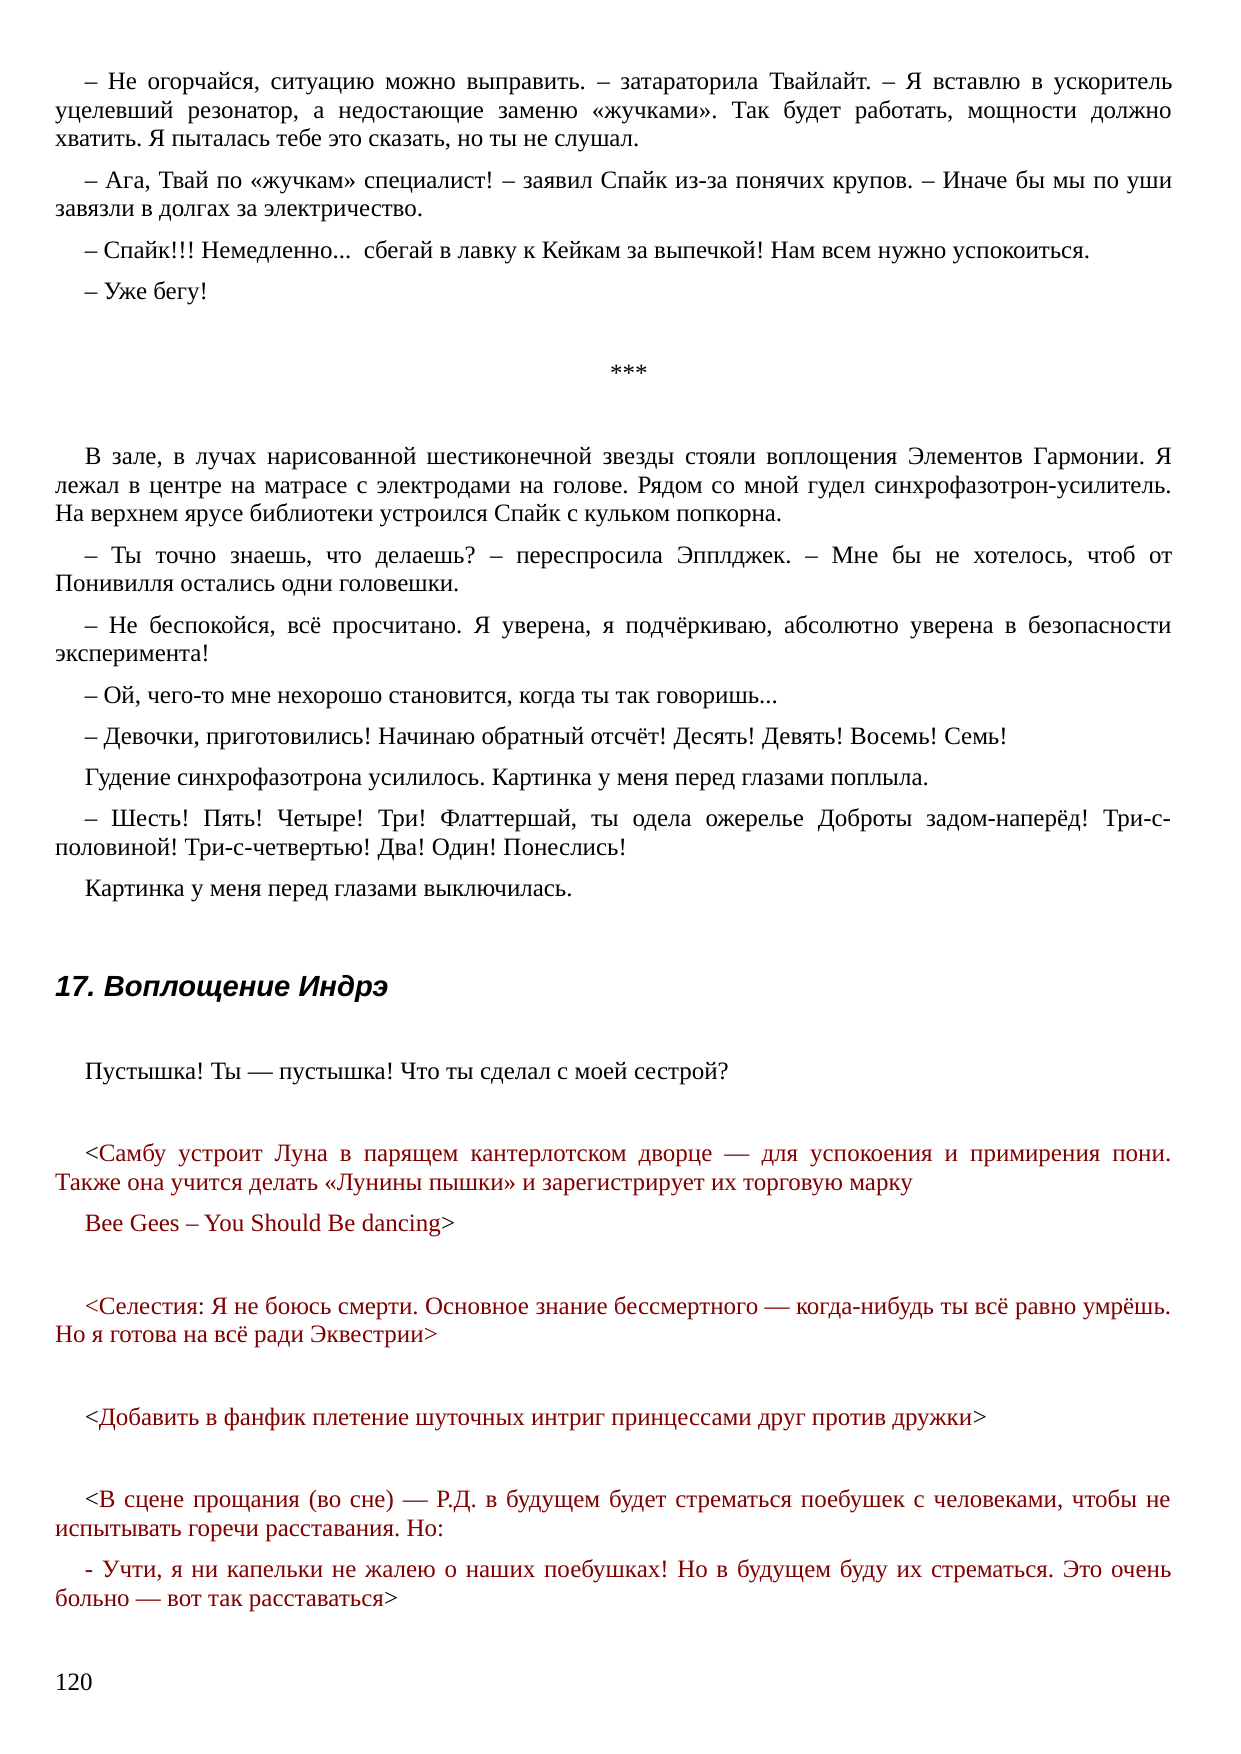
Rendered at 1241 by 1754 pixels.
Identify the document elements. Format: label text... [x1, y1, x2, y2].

text – Не огорчайся, ситуацию можно выправить. – затараторила Твайлайт. – Я вставлю в ускоритель уцелевший резонатор, а недостающие заменю «жучками». Так будет работать, мощности должно хватить. Я пыталась тебе это сказать, но ты не слушал. [55, 66, 1173, 152]
text – Шесть! Пять! Четыре! Три! Флаттершай, ты одела ожерелье Доброты задом-наперёд! Три-с-половиной! Три-с-четвертью! Два! Один! Понеслись! [55, 803, 1173, 861]
text Картинка у меня перед глазами выключилась. [55, 873, 1173, 902]
text – Девочки, приготовились! Начинаю обратный отсчёт! Десять! Девять! Восемь! Семь! [55, 721, 1173, 750]
text <Добавить в фанфик плетение шуточных интриг принцессами друг против дружки> [55, 1402, 1173, 1431]
text – Ты точно знаешь, что делаешь? – переспросила Эпплджек. – Мне бы не хотелось, чтоб от Понивилля остались одни головешки. [55, 540, 1173, 597]
text – Ой, чего-то мне нехорошо становится, когда ты так говоришь... [55, 680, 1173, 708]
text Гудение синхрофазотрона усилилось. Картинка у меня перед глазами поплыла. [55, 762, 1173, 791]
text *** [55, 358, 1173, 387]
text – Не беспокойся, всё просчитано. Я уверена, я подчёркиваю, абсолютно уверена в безопасности эксперимента! [55, 610, 1173, 667]
text В зале, в лучах нарисованной шестиконечной звезды стояли воплощения Элементов Гармонии. Я лежал в центре на матрасе с электродами на голове. Рядом со мной гудел синхрофазотрон-усилитель. На верхнем ярусе библиотеки устроился Спайк с кульком попкорна. [55, 441, 1173, 527]
subtitle 17. Воплощение Индрэ [55, 968, 1173, 1002]
text <В сцене прощания (во сне) — Р.Д. в будущем будет стрематься поебушек с человеками, чтобы не испытывать горечи расставания. Но: [55, 1484, 1173, 1542]
text <Селестия: Я не боюсь смерти. Основное знание бессмертного — когда-нибудь ты всё равно умрёшь. Но я готова на всё ради Эквестрии> [55, 1291, 1173, 1348]
text <Самбу устроит Луна в парящем кантерлотском дворце — для успокоения и примирения пони. Также она учится делать «Лунины пышки» и зарегистрирует их торговую марку [55, 1138, 1173, 1196]
text – Спайк!!! Немедленно... сбегай в лавку к Кейкам за выпечкой! Нам всем нужно успокоиться. [55, 235, 1173, 263]
text - Учти, я ни капельки не жалею о наших поебушках! Но в будущем буду их стрематься. Это очень больно — вот так расставаться> [55, 1554, 1173, 1612]
text – Уже бегу! [55, 276, 1173, 305]
text – Ага, Твай по «жучкам» специалист! – заявил Спайк из-за понячих крупов. – Иначе бы мы по уши завязли в долгах за электричество. [55, 165, 1173, 222]
text Bee Gees – You Should Be dancing> [55, 1208, 1173, 1237]
text Пустышка! Ты — пустышка! Что ты сделал с моей сестрой? [55, 1056, 1173, 1084]
